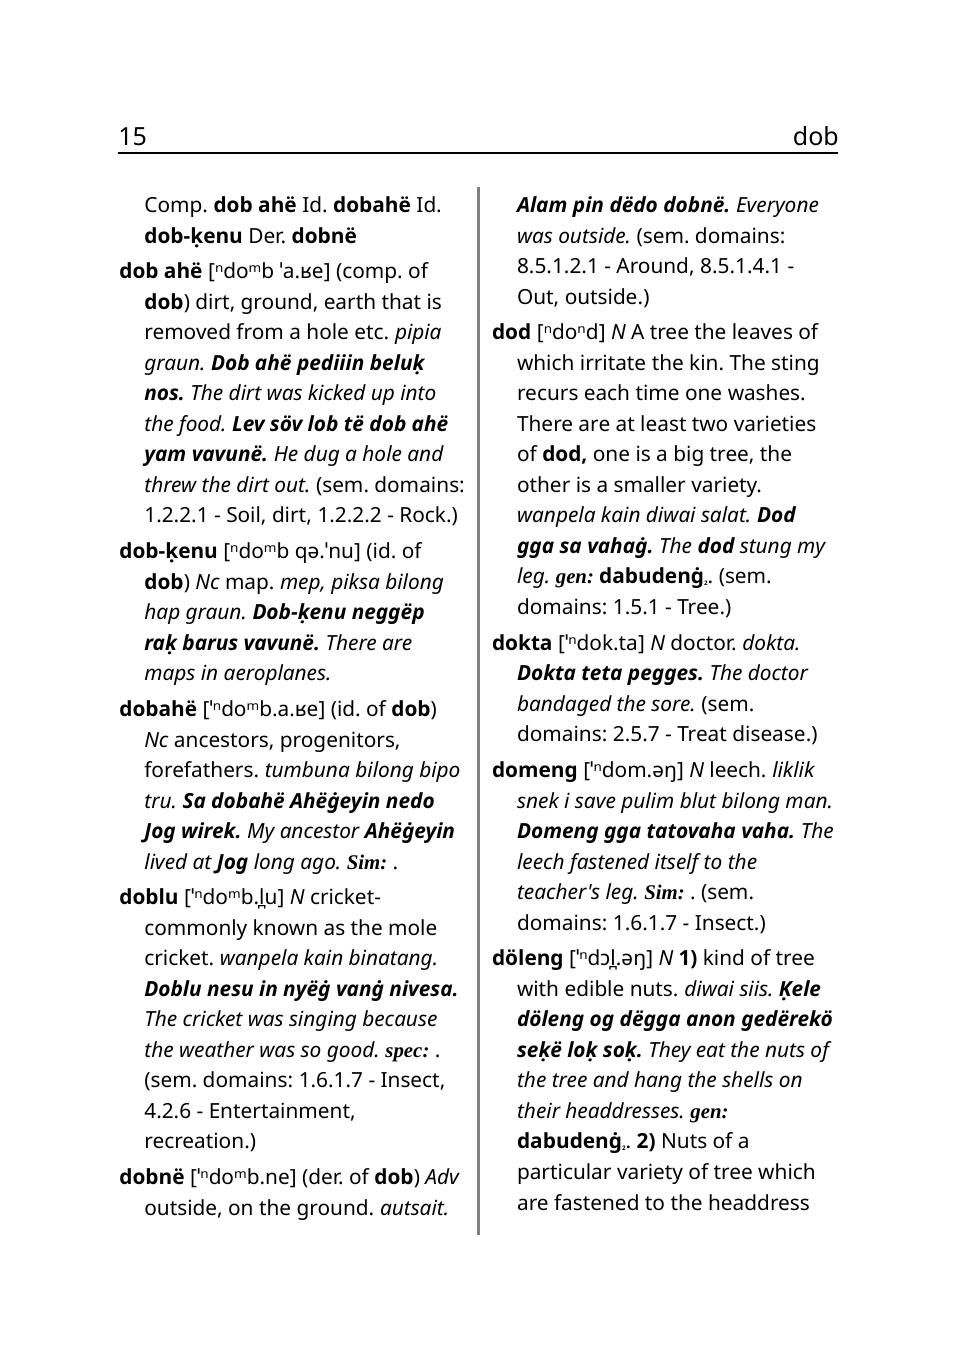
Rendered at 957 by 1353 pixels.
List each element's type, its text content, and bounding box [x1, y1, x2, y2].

text doblu [ˈⁿdoᵐb.l̪u] N cricket-commonly known as the mole cricket. wanpela kain binatang. Doblu nesu in nyëġ vanġ nivesa. The cricket was singing because the weather was so good. spec: . (sem. domains: 1.6.1.7 - Insect, 4.2.6 - Entertainment, recreation.) [119, 879, 465, 1159]
text dob ahë [ⁿdoᵐb ˈa.ʁe] (comp. of dob) dirt, ground, earth that is removed from a hole etc. pipia graun. Dob ahë pediiin beluḳ nos. The dirt was kicked up into the food. Lev söv lob të dob ahë yam vavunë. He dug a hole and threw the dirt out. (sem. domains: 1.2.2.1 - Soil, dirt, 1.2.2.2 - Rock.) [119, 253, 465, 533]
text dokta [ˈⁿdok.ta] N doctor. dokta. Dokta teta pegges. The doctor bandaged the sore. (sem. domains: 2.5.7 - Treat disease.) [492, 625, 837, 752]
text dob-ḳenu [ⁿdoᵐb qə.ˈnu] (id. of dob) Nc map. mep, piksa bilong hap graun. Dob-ḳenu neggëp raḳ barus vavunë. There are maps in aeroplanes. [119, 533, 465, 691]
text dobahë [ˈⁿdoᵐb.a.ʁe] (id. of dob) Nc ancestors, progenitors, forefathers. tumbuna bilong bipo tru. Sa dobahë Ahëġeyin nedo Jog wirek. My ancestor Ahëġeyin lived at Jog long ago. Sim: . [119, 691, 465, 879]
text Comp. dob ahë Id. dobahë Id. dob-ḳenu Der. dobnë [119, 188, 465, 253]
text domeng [ˈⁿdom.əŋ] N leech. liklik snek i save pulim blut bilong man. Domeng gga tatovaha vaha. The leech fastened itself to the teacher's leg. Sim: . (sem. domains: 1.6.1.7 - Insect.) [492, 752, 837, 940]
text dobnë [ˈⁿdoᵐb.ne] (der. of dob) Adv outside, on the ground. autsait. [119, 1159, 465, 1226]
text Alam pin dëdo dobnë. Everyone was outside. (sem. domains: 8.5.1.2.1 - Around, 8.5.1.4.1 - Out, outside.) [492, 188, 837, 314]
text döleng [ˈⁿdɔl̪.əŋ] N 1) kind of tree with edible nuts. diwai siis. Ḳele döleng og dëgga anon gedërekö seḳë loḳ soḳ. They eat the nuts of the tree and hang the shells on their headdresses. gen: dabudenġ2. 2) Nuts of a particular variety of tree which are fastened to the headdress [492, 940, 837, 1220]
text dod [ⁿdoⁿd] N A tree the leaves of which irritate the kin. The sting recurs each time one washes. There are at least two varieties of dod, one is a big tree, the other is a smaller variety. wanpela kain diwai salat. Dod gga sa vahaġ. The dod stung my leg. gen: dabudenġ2. (sem. domains: 1.5.1 - Tree.) [492, 314, 837, 625]
